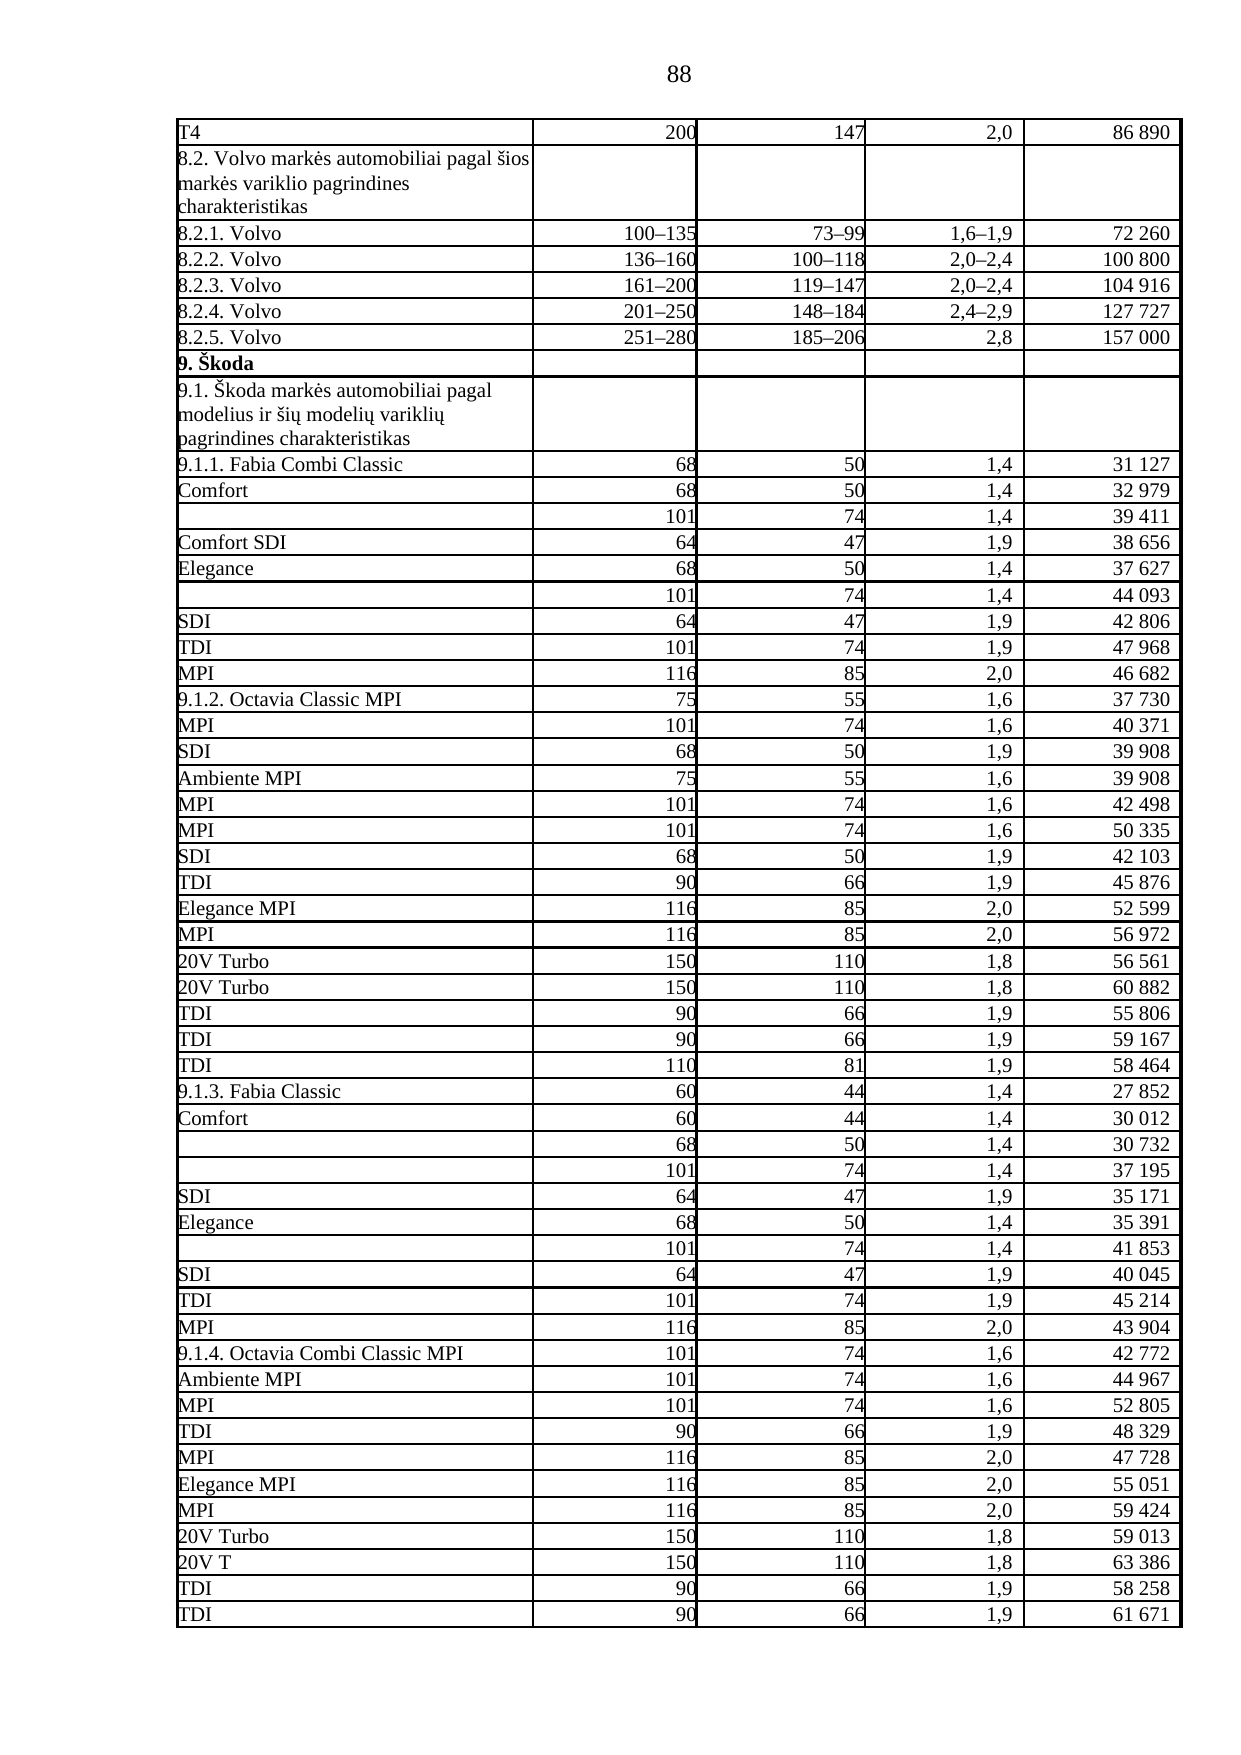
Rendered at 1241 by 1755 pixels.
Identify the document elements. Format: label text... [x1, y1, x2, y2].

table_cell 68 [534, 478, 695, 502]
table_cell 74 [698, 818, 864, 842]
table_cell 47 728 [1025, 1445, 1179, 1469]
table_cell 1,6 [866, 687, 1023, 711]
table_cell 1,4 [866, 504, 1023, 528]
table_cell 101 [534, 1393, 695, 1417]
table_cell 1,9 [866, 870, 1023, 894]
table_cell 100–118 [698, 247, 864, 271]
table_cell 47 [698, 530, 864, 554]
table_cell 39 908 [1025, 739, 1179, 763]
table_cell 42 103 [1025, 844, 1179, 868]
table_cell Ambiente MPI [179, 1367, 532, 1391]
table_cell 50 [698, 844, 864, 868]
table_cell 64 [534, 1184, 695, 1208]
table_cell 1,6 [866, 1367, 1023, 1391]
table_cell 1,8 [866, 949, 1023, 973]
table_cell Comfort [179, 478, 532, 502]
table_cell 38 656 [1025, 530, 1179, 554]
table_cell TDI [179, 635, 532, 659]
table_cell 2,0–2,4 [866, 247, 1023, 271]
table_cell 58 464 [1025, 1053, 1179, 1077]
table_cell 2,0 [866, 1315, 1023, 1339]
table_cell 1,6 [866, 818, 1023, 842]
table_cell 101 [534, 713, 695, 737]
table_cell 60 882 [1025, 975, 1179, 999]
table_cell 47 968 [1025, 635, 1179, 659]
table_cell [179, 583, 532, 607]
table_cell 110 [534, 1053, 695, 1077]
table_cell 101 [534, 635, 695, 659]
table_cell 101 [534, 1341, 695, 1365]
table_cell 85 [698, 661, 864, 685]
table_cell 104 916 [1025, 273, 1179, 297]
table_cell 2,4–2,9 [866, 299, 1023, 323]
table_cell 110 [698, 949, 864, 973]
table_cell 85 [698, 1445, 864, 1469]
table_cell [534, 378, 695, 450]
table_cell 90 [534, 870, 695, 894]
table_cell TDI [179, 1289, 532, 1312]
table_cell 74 [698, 792, 864, 816]
table_cell 101 [534, 818, 695, 842]
table_cell 8.2. Volvo markės automobiliai pagal šios markės variklio pagrindines charakteristikas [179, 146, 532, 218]
table_cell 1,9 [866, 1602, 1023, 1626]
table_cell 66 [698, 1001, 864, 1025]
table_cell 1,9 [866, 739, 1023, 763]
table_cell 42 772 [1025, 1341, 1179, 1365]
table_cell 1,4 [866, 583, 1023, 607]
table_cell 150 [534, 1524, 695, 1548]
table_cell 147 [698, 120, 864, 144]
table_cell 85 [698, 896, 864, 920]
table_cell MPI [179, 923, 532, 946]
table_cell [866, 378, 1023, 450]
table_cell 1,4 [866, 1236, 1023, 1260]
table_cell 30 012 [1025, 1105, 1179, 1129]
table_cell 1,9 [866, 609, 1023, 633]
table_cell 39 411 [1025, 504, 1179, 528]
table_cell 50 [698, 739, 864, 763]
table_cell 90 [534, 1419, 695, 1443]
table_cell 42 806 [1025, 609, 1179, 633]
table_cell 1,9 [866, 530, 1023, 554]
table_cell TDI [179, 1576, 532, 1600]
table_cell 110 [698, 1550, 864, 1574]
table_cell 44 967 [1025, 1367, 1179, 1391]
table_cell 48 329 [1025, 1419, 1179, 1443]
table_cell 1,9 [866, 635, 1023, 659]
table_cell TDI [179, 1419, 532, 1443]
table_cell 1,4 [866, 478, 1023, 502]
table_cell 116 [534, 661, 695, 685]
table_cell 41 853 [1025, 1236, 1179, 1260]
table_cell 1,8 [866, 1524, 1023, 1548]
table_cell 74 [698, 583, 864, 607]
table_cell 68 [534, 1132, 695, 1156]
table_cell [179, 504, 532, 528]
table_cell MPI [179, 1315, 532, 1339]
table_cell MPI [179, 1498, 532, 1522]
table_cell [866, 146, 1023, 218]
table_cell [179, 1236, 532, 1260]
table_cell 9. Škoda [179, 351, 532, 375]
table_cell 8.2.3. Volvo [179, 273, 532, 297]
table_cell SDI [179, 739, 532, 763]
table_cell 50 335 [1025, 818, 1179, 842]
table_cell 74 [698, 504, 864, 528]
table_cell 1,8 [866, 975, 1023, 999]
table_cell 60 [534, 1105, 695, 1129]
table_cell 35 391 [1025, 1210, 1179, 1234]
table_cell 90 [534, 1576, 695, 1600]
table_cell 64 [534, 530, 695, 554]
table_cell 30 732 [1025, 1132, 1179, 1156]
table_cell 74 [698, 1367, 864, 1391]
table_cell 64 [534, 609, 695, 633]
table_cell 20V T [179, 1550, 532, 1574]
table_cell 1,6 [866, 766, 1023, 789]
table_cell 200 [534, 120, 695, 144]
table_cell [534, 351, 695, 375]
table_cell 40 371 [1025, 713, 1179, 737]
table_cell 1,4 [866, 1210, 1023, 1234]
table_cell MPI [179, 792, 532, 816]
table_cell 64 [534, 1262, 695, 1286]
table_cell 72 260 [1025, 221, 1179, 245]
table_cell 1,9 [866, 1184, 1023, 1208]
table_cell 66 [698, 1027, 864, 1051]
table_cell 45 876 [1025, 870, 1179, 894]
table_cell 2,0 [866, 923, 1023, 946]
table_cell 127 727 [1025, 299, 1179, 323]
table_cell MPI [179, 661, 532, 685]
table_cell 90 [534, 1602, 695, 1626]
table_cell 50 [698, 556, 864, 580]
table_cell 44 [698, 1079, 864, 1103]
table_cell [179, 1132, 532, 1156]
table_cell 55 [698, 687, 864, 711]
table_cell SDI [179, 609, 532, 633]
table_cell 50 [698, 452, 864, 476]
table_cell 136–160 [534, 247, 695, 271]
table_cell Comfort SDI [179, 530, 532, 554]
table_cell 35 171 [1025, 1184, 1179, 1208]
table_cell 81 [698, 1053, 864, 1077]
table_cell 55 806 [1025, 1001, 1179, 1025]
table_cell 85 [698, 1498, 864, 1522]
table_cell 20V Turbo [179, 975, 532, 999]
table_cell 90 [534, 1001, 695, 1025]
table_cell 50 [698, 1132, 864, 1156]
table_cell 59 167 [1025, 1027, 1179, 1051]
table_cell 20V Turbo [179, 1524, 532, 1548]
table_cell 2,0 [866, 1498, 1023, 1522]
table_cell 68 [534, 556, 695, 580]
table_cell [179, 1158, 532, 1182]
table_cell 44 [698, 1105, 864, 1129]
table_cell Ambiente MPI [179, 766, 532, 789]
table_cell 101 [534, 1158, 695, 1182]
table_cell 101 [534, 1367, 695, 1391]
table_cell TDI [179, 1027, 532, 1051]
table_cell 1,9 [866, 1001, 1023, 1025]
table_cell 116 [534, 1471, 695, 1496]
table_cell 9.1.1. Fabia Combi Classic [179, 452, 532, 476]
table_cell 59 424 [1025, 1498, 1179, 1522]
table_cell Elegance [179, 1210, 532, 1234]
table_cell TDI [179, 1001, 532, 1025]
table_cell 1,6–1,9 [866, 221, 1023, 245]
table_cell 37 730 [1025, 687, 1179, 711]
table_cell 74 [698, 1289, 864, 1312]
table_cell 101 [534, 1289, 695, 1312]
table_cell 110 [698, 1524, 864, 1548]
table_cell MPI [179, 818, 532, 842]
table_cell 1,9 [866, 1262, 1023, 1286]
table_cell [534, 146, 695, 218]
table_cell [866, 351, 1023, 375]
table_cell 1,9 [866, 844, 1023, 868]
table_cell 1,9 [866, 1289, 1023, 1312]
table_cell 8.2.2. Volvo [179, 247, 532, 271]
table_cell 2,8 [866, 325, 1023, 349]
table_cell 37 627 [1025, 556, 1179, 580]
table_cell Elegance [179, 556, 532, 580]
table_cell 74 [698, 635, 864, 659]
table_cell TDI [179, 1053, 532, 1077]
table_cell 43 904 [1025, 1315, 1179, 1339]
table_cell 42 498 [1025, 792, 1179, 816]
table_cell TDI [179, 1602, 532, 1626]
table_cell 1,9 [866, 1576, 1023, 1600]
table_cell [1025, 146, 1179, 218]
table_cell SDI [179, 1184, 532, 1208]
table_cell 66 [698, 1419, 864, 1443]
table_cell 44 093 [1025, 583, 1179, 607]
table_cell 66 [698, 1576, 864, 1600]
table_cell 68 [534, 1210, 695, 1234]
table_cell 50 [698, 1210, 864, 1234]
table_cell 1,6 [866, 1393, 1023, 1417]
table_cell MPI [179, 713, 532, 737]
table_cell 73–99 [698, 221, 864, 245]
table_cell 8.2.5. Volvo [179, 325, 532, 349]
table_cell 101 [534, 792, 695, 816]
table_cell 37 195 [1025, 1158, 1179, 1182]
table_cell 148–184 [698, 299, 864, 323]
table_cell 161–200 [534, 273, 695, 297]
table_cell 150 [534, 975, 695, 999]
table_cell [1025, 378, 1179, 450]
table_cell 1,6 [866, 713, 1023, 737]
table_cell MPI [179, 1393, 532, 1417]
table_cell 61 671 [1025, 1602, 1179, 1626]
table_cell MPI [179, 1445, 532, 1469]
table_cell 74 [698, 1236, 864, 1260]
table_cell 2,0–2,4 [866, 273, 1023, 297]
table_cell 150 [534, 1550, 695, 1574]
table_cell T4 [179, 120, 532, 144]
table_cell [698, 146, 864, 218]
table_cell 40 045 [1025, 1262, 1179, 1286]
table_cell 68 [534, 844, 695, 868]
table_cell 66 [698, 1602, 864, 1626]
table_cell Elegance MPI [179, 896, 532, 920]
table_cell 101 [534, 583, 695, 607]
table_cell TDI [179, 870, 532, 894]
table_cell 1,4 [866, 1158, 1023, 1182]
table_cell 1,9 [866, 1419, 1023, 1443]
table_cell 157 000 [1025, 325, 1179, 349]
table_cell 116 [534, 1315, 695, 1339]
table_cell 47 [698, 1262, 864, 1286]
table_cell 55 [698, 766, 864, 789]
table_cell Comfort [179, 1105, 532, 1129]
table_cell 1,4 [866, 556, 1023, 580]
table_cell [1025, 351, 1179, 375]
table_cell 74 [698, 1158, 864, 1182]
table_cell 116 [534, 1498, 695, 1522]
table_cell 59 013 [1025, 1524, 1179, 1548]
table_cell 60 [534, 1079, 695, 1103]
table_cell 116 [534, 1445, 695, 1469]
table_cell 2,0 [866, 1471, 1023, 1496]
table_cell 1,9 [866, 1027, 1023, 1051]
table_cell 9.1. Škoda markės automobiliai pagal modelius ir šių modelių variklių pagrindines charakteristikas [179, 378, 532, 450]
table_cell 90 [534, 1027, 695, 1051]
table_cell 9.1.3. Fabia Classic [179, 1079, 532, 1103]
table_cell 1,4 [866, 452, 1023, 476]
table_cell 101 [534, 504, 695, 528]
table_cell 85 [698, 1315, 864, 1339]
table_cell 100 800 [1025, 247, 1179, 271]
table_cell 8.2.4. Volvo [179, 299, 532, 323]
table_cell 9.1.4. Octavia Combi Classic MPI [179, 1341, 532, 1365]
table_cell 50 [698, 478, 864, 502]
table_cell 75 [534, 766, 695, 789]
table_cell 1,6 [866, 1341, 1023, 1365]
table_cell 74 [698, 1393, 864, 1417]
table_cell 86 890 [1025, 120, 1179, 144]
table_cell 2,0 [866, 661, 1023, 685]
table_cell 31 127 [1025, 452, 1179, 476]
table_cell 27 852 [1025, 1079, 1179, 1103]
table_cell 66 [698, 870, 864, 894]
table_cell [698, 351, 864, 375]
table_cell 45 214 [1025, 1289, 1179, 1312]
table_cell 56 561 [1025, 949, 1179, 973]
table_cell 85 [698, 1471, 864, 1496]
table_cell 201–250 [534, 299, 695, 323]
table_cell Elegance MPI [179, 1471, 532, 1496]
table_cell 20V Turbo [179, 949, 532, 973]
table_cell SDI [179, 1262, 532, 1286]
table_cell 119–147 [698, 273, 864, 297]
table_cell 63 386 [1025, 1550, 1179, 1574]
table_cell 2,0 [866, 120, 1023, 144]
table_cell 68 [534, 739, 695, 763]
table_cell 1,6 [866, 792, 1023, 816]
table_cell SDI [179, 844, 532, 868]
table_cell 68 [534, 452, 695, 476]
table_cell 47 [698, 1184, 864, 1208]
table_cell 2,0 [866, 1445, 1023, 1469]
table_cell 39 908 [1025, 766, 1179, 789]
table_cell 251–280 [534, 325, 695, 349]
table_cell 150 [534, 949, 695, 973]
table_cell 110 [698, 975, 864, 999]
table_cell 2,0 [866, 896, 1023, 920]
table_cell 9.1.2. Octavia Classic MPI [179, 687, 532, 711]
table_cell 1,9 [866, 1053, 1023, 1077]
table_cell 46 682 [1025, 661, 1179, 685]
table_cell 85 [698, 923, 864, 946]
table_cell [698, 378, 864, 450]
table_cell 116 [534, 896, 695, 920]
table_cell 52 599 [1025, 896, 1179, 920]
table_cell 52 805 [1025, 1393, 1179, 1417]
table_cell 1,4 [866, 1079, 1023, 1103]
table_cell 1,4 [866, 1105, 1023, 1129]
table_cell 47 [698, 609, 864, 633]
table_cell 32 979 [1025, 478, 1179, 502]
table_cell 8.2.1. Volvo [179, 221, 532, 245]
table_cell 56 972 [1025, 923, 1179, 946]
table_cell 1,8 [866, 1550, 1023, 1574]
table_cell 58 258 [1025, 1576, 1179, 1600]
table_cell 1,4 [866, 1132, 1023, 1156]
table_cell 185–206 [698, 325, 864, 349]
table_cell 116 [534, 923, 695, 946]
table_cell 55 051 [1025, 1471, 1179, 1496]
table_cell 101 [534, 1236, 695, 1260]
table_cell 100–135 [534, 221, 695, 245]
table_cell 74 [698, 1341, 864, 1365]
table_cell 75 [534, 687, 695, 711]
table_cell 74 [698, 713, 864, 737]
